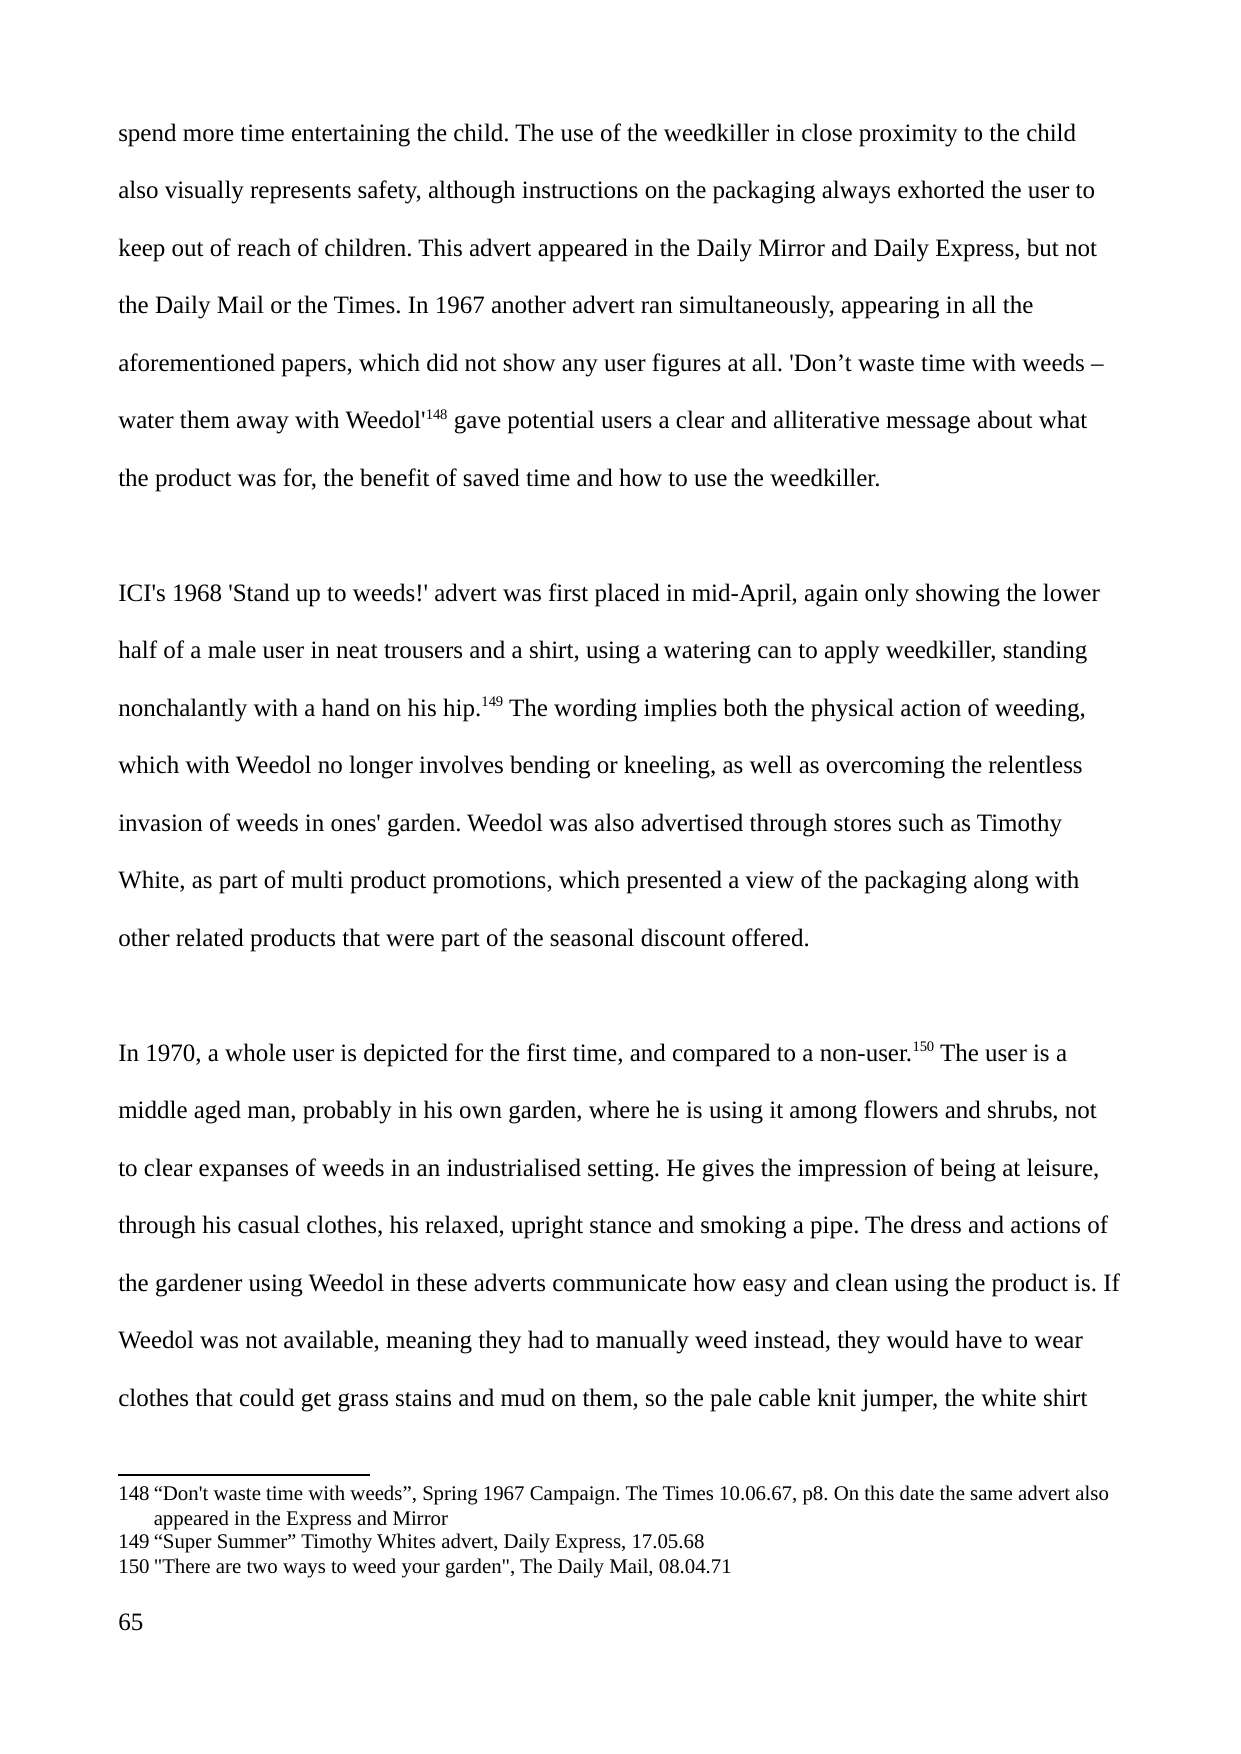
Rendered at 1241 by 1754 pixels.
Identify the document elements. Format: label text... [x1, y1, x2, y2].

text “Super Summer” Timothy Whites advert, Daily Express, 17.05.68 [118, 1529, 1122, 1553]
text "There are two ways to weed your garden", The Daily Mail, 08.04.71 [118, 1553, 1122, 1578]
text ICI's 1968 'Stand up to weeds!' advert was first placed in mid-April, again only showing the lower half of a male user in neat trousers and a shirt, using a watering can to apply weedkiller, standing nonchalantly with a hand on his hip. The wording implies both the physical action of weeding, which with Weedol no longer involves bending or kneeling, as well as overcoming the relentless invasion of weeds in ones' garden. Weedol was also advertised through stores such as Timothy White, as part of multi product promotions, which presented a view of the packaging along with other related products that were part of the seasonal discount offered. [118, 578, 1122, 952]
text spend more time entertaining the child. The use of the weedkiller in close proximity to the child also visually represents safety, although instructions on the packaging always exhorted the user to keep out of reach of children. This advert appeared in the Daily Mirror and Daily Express, but not the Daily Mail or the Times. In 1967 another advert ran simultaneously, appearing in all the aforementioned papers, which did not show any user figures at all. 'Don’t waste time with weeds – water them away with Weedol' gave potential users a clear and alliterative message about what the product was for, the benefit of saved time and how to use the weedkiller. [118, 118, 1122, 492]
text In 1970, a whole user is depicted for the first time, and compared to a non-user. The user is a middle aged man, probably in his own garden, where he is using it among flowers and shrubs, not to clear expanses of weeds in an industrialised setting. He gives the impression of being at leisure, through his casual clothes, his relaxed, upright stance and smoking a pipe. The dress and actions of the gardener using Weedol in these adverts communicate how easy and clean using the product is. If Weedol was not available, meaning they had to manually weed instead, they would have to wear clothes that could get grass stains and mud on them, so the pale cable knit jumper, the white shirt [118, 1038, 1122, 1412]
text “Don't waste time with weeds”, Spring 1967 Campaign. The Times 10.06.67, p8. On this date the same advert also appeared in the Express and Mirror [118, 1481, 1122, 1529]
